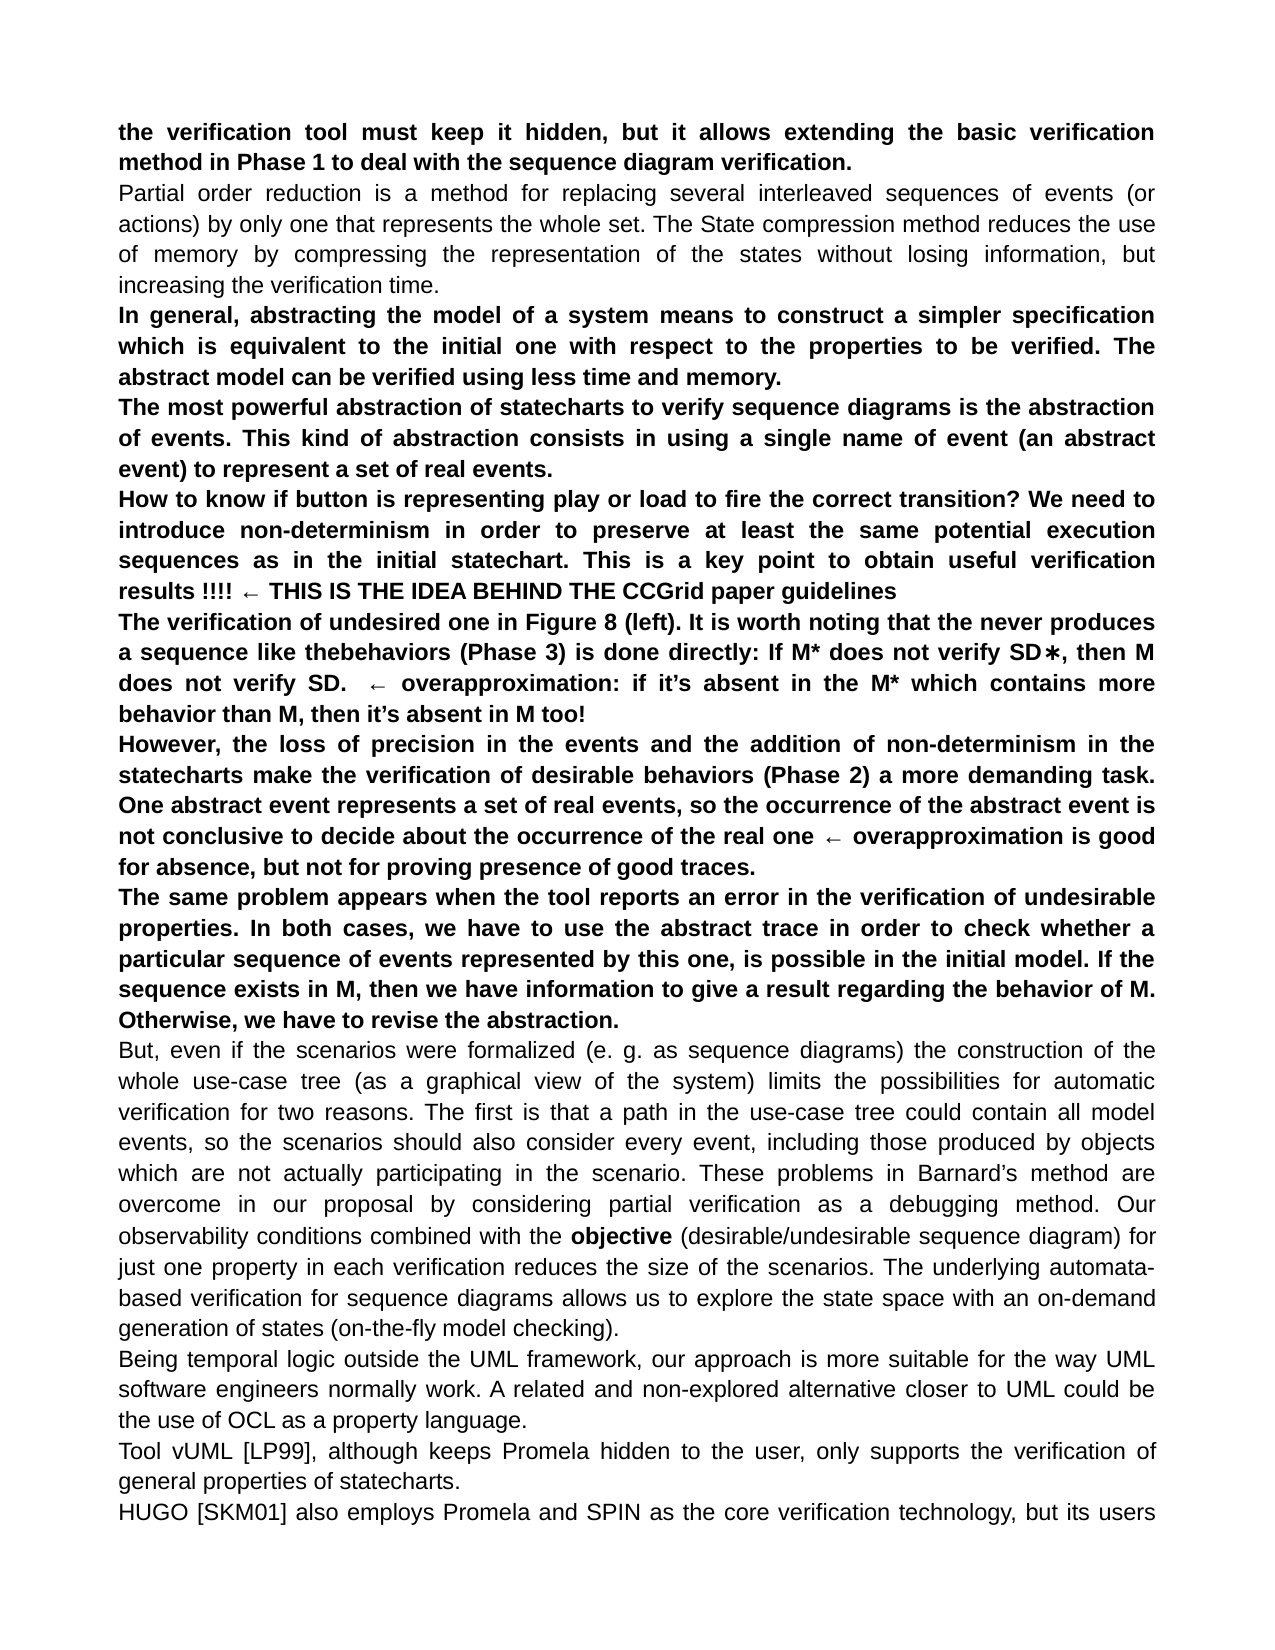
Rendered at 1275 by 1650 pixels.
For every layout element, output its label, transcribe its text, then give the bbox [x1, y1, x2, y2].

text How to know if button is representing play or load to fire the correct transition? We need to introduce non-determinism in order to preserve at least the same potential execution sequences as in the initial statechart. This is a key point to obtain useful verification results !!!! ← THIS IS THE IDEA BEHIND THE CCGrid paper guidelines [118, 486, 1157, 604]
text Being temporal logic outside the UML framework, our approach is more suitable for the way UML software engineers normally work. A related and non-explored alternative closer to UML could be the use of OCL as a property language. [118, 1345, 1157, 1433]
text The verification of undesired one in Figure 8 (left). It is worth noting that the never produces a sequence like thebehaviors (Phase 3) is done directly: If M* does not verify SD∗, then M does not verify SD. ← overapproximation: if it’s absent in the M* which contains more behavior than M, then it’s absent in M too! [118, 608, 1157, 727]
text However, the loss of precision in the events and the addition of non-determinism in the statecharts make the verification of desirable behaviors (Phase 2) a more demanding task. One abstract event represents a set of real events, so the occurrence of the abstract event is not conclusive to decide about the occurrence of the real one ← overapproximation is good for absence, but not for proving presence of good traces. [118, 731, 1157, 880]
text Tool vUML [LP99], although keeps Promela hidden to the user, only supports the verification of general properties of statecharts. [118, 1437, 1157, 1494]
text The most powerful abstraction of statecharts to verify sequence diagrams is the abstraction of events. This kind of abstraction consists in using a single name of event (an abstract event) to represent a set of real events. [118, 394, 1157, 482]
text The same problem appears when the tool reports an error in the verification of undesirable properties. In both cases, we have to use the abstract trace in order to check whether a particular sequence of events represented by this one, is possible in the initial model. If the sequence exists in M, then we have information to give a result regarding the behavior of M. Otherwise, we have to revise the abstraction. [118, 884, 1157, 1033]
text In general, abstracting the model of a system means to construct a simpler specification which is equivalent to the initial one with respect to the properties to be verified. The abstract model can be verified using less time and memory. [118, 302, 1157, 390]
text Partial order reduction is a method for replacing several interleaved sequences of events (or actions) by only one that represents the whole set. The State compression method reduces the use of memory by compressing the representation of the states without losing information, but increasing the verification time. [118, 179, 1157, 298]
text But, even if the scenarios were formalized (e. g. as sequence diagrams) the construction of the whole use-case tree (as a graphical view of the system) limits the possibilities for automatic verification for two reasons. The first is that a path in the use-case tree could contain all model events, so the scenarios should also consider every event, including those produced by objects which are not actually participating in the scenario. These problems in Barnard’s method are overcome in our proposal by considering partial verification as a debugging method. Our observability conditions combined with the objective (desirable/undesirable sequence diagram) for just one property in each verification reduces the size of the scenarios. The underlying automata-based verification for sequence diagrams allows us to explore the state space with an on-demand generation of states (on-the-fly model checking). [118, 1037, 1157, 1341]
text HUGO [SKM01] also employs Promela and SPIN as the core verification technology, but its users [118, 1498, 1157, 1525]
text the verification tool must keep it hidden, but it allows extending the basic verification method in Phase 1 to deal with the sequence diagram verification. [118, 118, 1157, 176]
